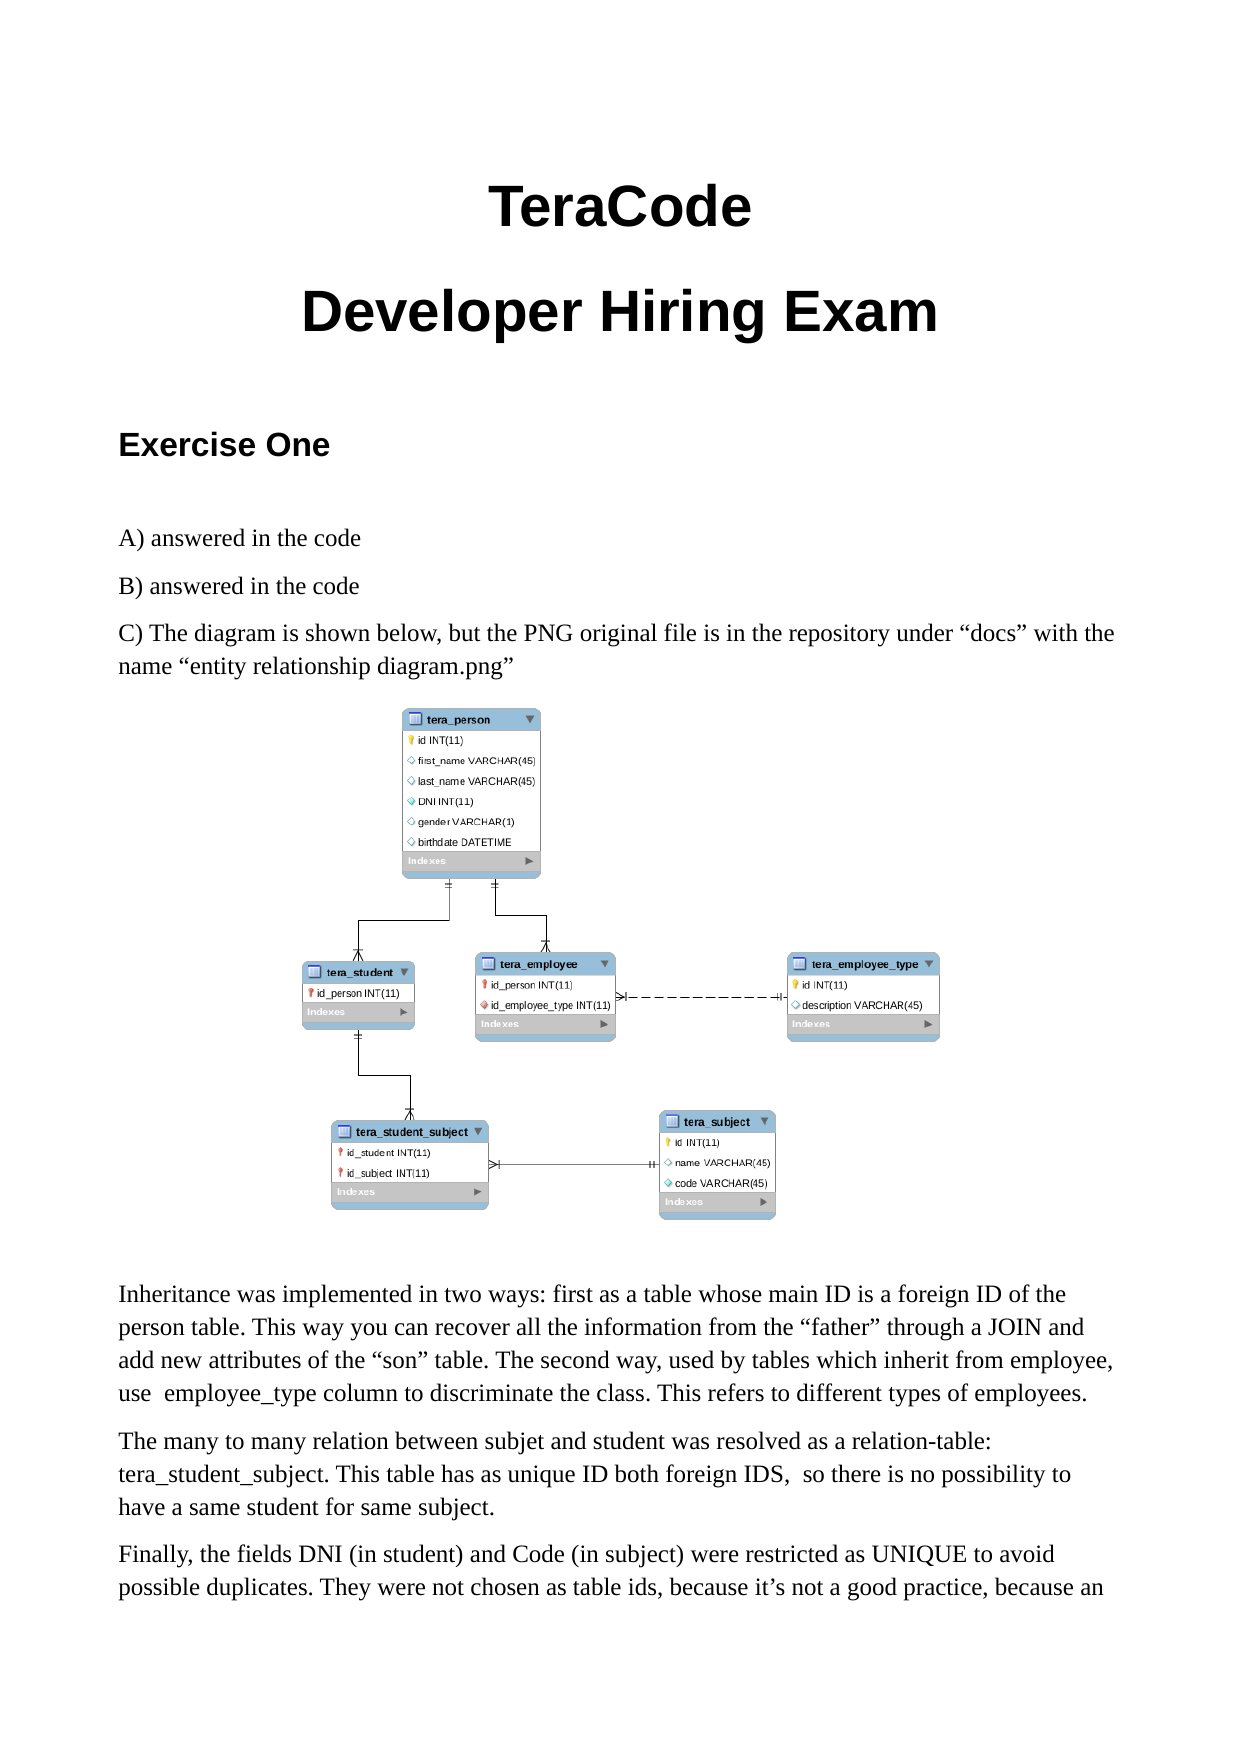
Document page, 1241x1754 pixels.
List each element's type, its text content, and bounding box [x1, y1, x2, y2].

text Finally, the fields DNI (in student) and Code (in subject) were restricted as UNIQUE to avoid possible duplicates. They were not chosen as table ids, because it’s not a good practice, because an [118, 1539, 1122, 1601]
title TeraCode [118, 172, 1122, 239]
picture [292, 699, 948, 1228]
text C) The diagram is shown below, but the PNG original file is in the repository under “docs” with the name “entity relationship diagram.png” [118, 618, 1122, 680]
title Developer Hiring Exam [118, 276, 1122, 343]
text Inheritance was implemented in two ways: first as a table whose main ID is a foreign ID of the person table. This way you can recover all the information from the “father” through a JOIN and add new attributes of the “son” table. The second way, used by tables which inherit from employee, use employee_type column to discriminate the class. This refers to different types of employees. [118, 1279, 1122, 1407]
subtitle Exercise One [118, 424, 1122, 463]
text B) answered in the code [118, 571, 1122, 599]
text A) answered in the code [118, 523, 1122, 552]
text The many to many relation between subjet and student was resolved as a relation-table: tera_student_subject. This table has as unique ID both foreign IDS, so there is no possibility to have a same student for same subject. [118, 1426, 1122, 1521]
